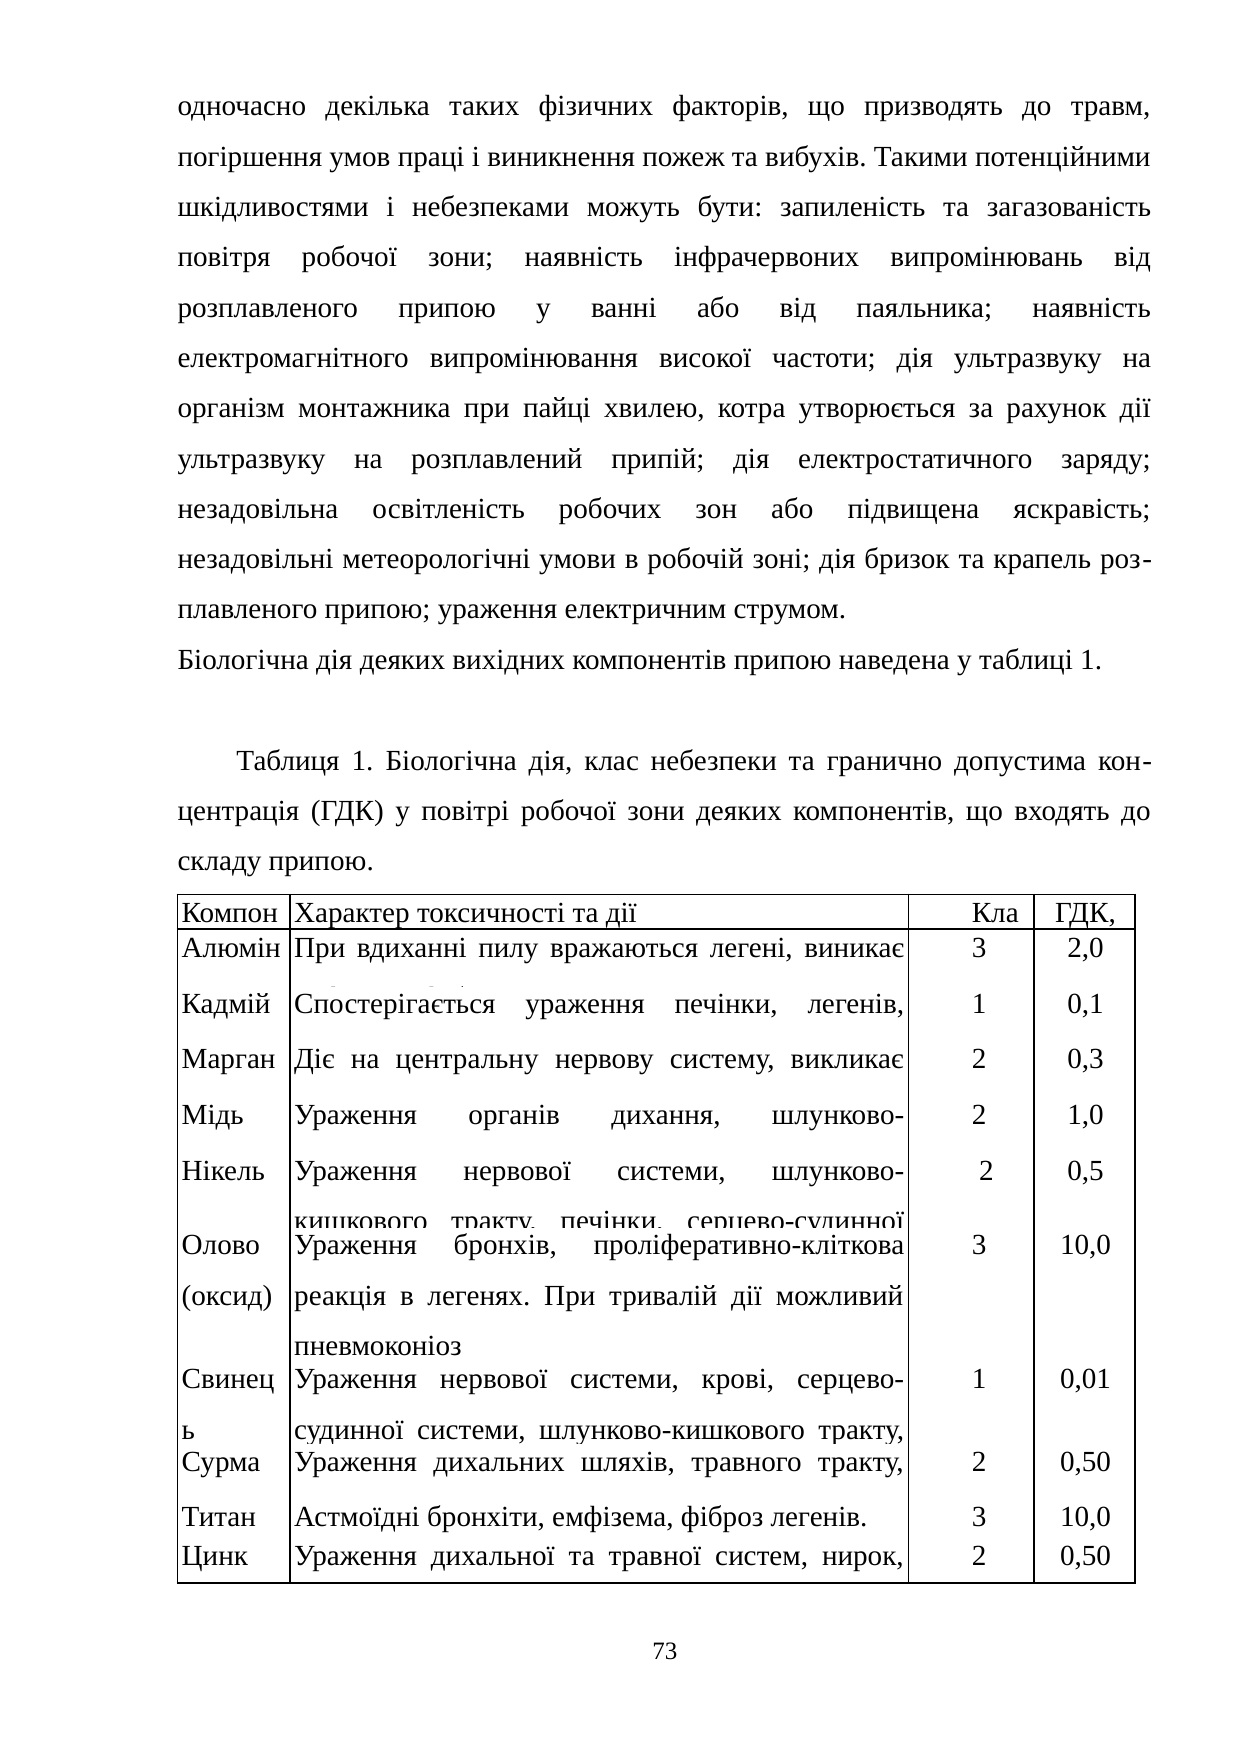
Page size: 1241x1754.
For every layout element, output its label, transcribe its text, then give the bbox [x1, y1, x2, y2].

table_cell 2 [909, 1153, 1033, 1227]
table_cell 2 [909, 1097, 1033, 1153]
table_cell 0,5 [1035, 1153, 1134, 1227]
table_cell 0,50 [1035, 1444, 1134, 1499]
table_cell Астмоїдні бронхіти, емфізема, фіброз легенів. [291, 1499, 908, 1538]
table_cell Кадмій [178, 987, 289, 1041]
table_cell 0,1 [1035, 987, 1134, 1041]
table_cell 3 [909, 1228, 1033, 1362]
table_cell 2 [909, 1444, 1033, 1499]
table_cell 0,01 [1035, 1362, 1134, 1444]
table_cell Мідь [178, 1097, 289, 1153]
table_cell 1 [909, 1362, 1033, 1444]
table_cell 1,0 [1035, 1097, 1134, 1153]
table_cell 1 [909, 987, 1033, 1041]
table_cell Нікель [178, 1153, 289, 1227]
table_cell 0,3 [1035, 1041, 1134, 1097]
text Таблиця 1. Біологічна дія, клас небезпеки та гранично допустима кон­центрація (ГДК) у повітрі робочої зони деяких компонентів, що входять до складу припою. [177, 743, 1152, 877]
table_cell 2 [909, 1041, 1033, 1097]
table_cell Цинк [178, 1538, 289, 1582]
text одночасно декілька таких фізичних факторів, що призводять до травм, погіршення умов праці і виникнення пожеж та вибухів. Такими потенційними шкідливостями і небезпеками можуть бути: запиленість та загазованість повітря робочої зони; наявність інфрачервоних випромінювань від розплавленого припою у ванні або від паяльника; наявність електромагнітного випромінювання високої частоти; дія ультразвуку на організм монтажника при пайці хвилею, котра утворюється за рахунок дії ультразвуку на розплавлений припій; дія електростатичного заряду; незадовільна освітленість робочих зон або підвищена яскравість; незадовільні метеорологічні умови в робочій зоні; дія бризок та крапель роз­плавленого припою; ураження електричним струмом. [177, 88, 1152, 625]
table_cell 3 [909, 1499, 1033, 1538]
table_cell 10,0 [1035, 1499, 1134, 1538]
table_cell 3 [909, 930, 1033, 987]
text Біологічна дія деяких вихідних компонентів припою наведена у таблиці 1. [177, 642, 1152, 676]
table_cell Олово (оксид) [178, 1228, 289, 1362]
table_cell Титан [178, 1499, 289, 1538]
table_cell 2 [909, 1538, 1033, 1582]
table_cell Сурма [178, 1444, 289, 1499]
table_cell 10,0 [1035, 1228, 1134, 1362]
table_cell 2,0 [1035, 930, 1134, 987]
table_cell 0,50 [1035, 1538, 1134, 1582]
